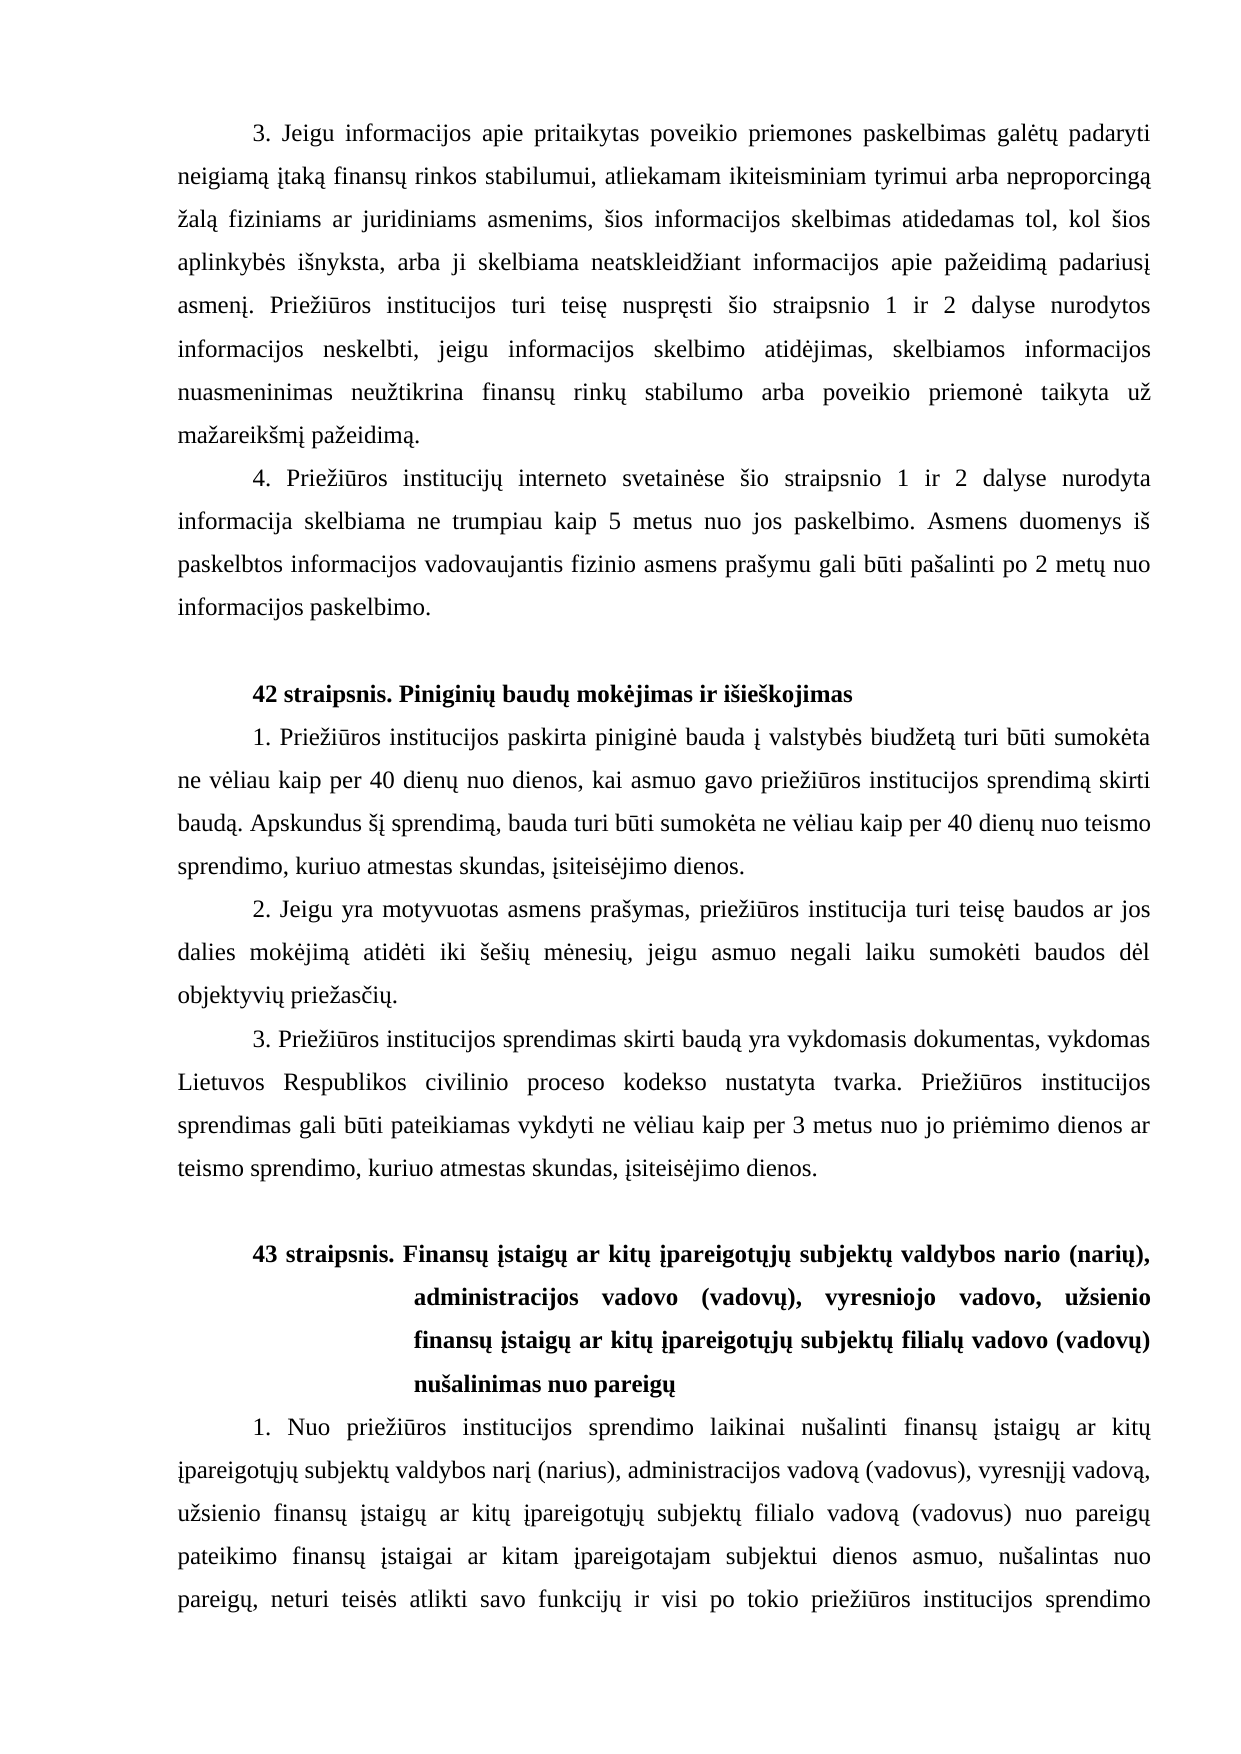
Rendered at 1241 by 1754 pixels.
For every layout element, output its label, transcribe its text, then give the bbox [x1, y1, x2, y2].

text 3. Priežiūros institucijos sprendimas skirti baudą yra vykdomasis dokumentas, vykdomas Lietuvos Respublikos civilinio proceso kodekso nustatyta tvarka. Priežiūros institucijos sprendimas gali būti pateikiamas vykdyti ne vėliau kaip per 3 metus nuo jo priėmimo dienos ar teismo sprendimo, kuriuo atmestas skundas, įsiteisėjimo dienos. [177, 1024, 1152, 1182]
text 42 straipsnis. Piniginių baudų mokėjimas ir išieškojimas [177, 679, 1152, 707]
text 2. Jeigu yra motyvuotas asmens prašymas, priežiūros institucija turi teisę baudos ar jos dalies mokėjimą atidėti iki šešių mėnesių, jeigu asmuo negali laiku sumokėti baudos dėl objektyvių priežasčių. [177, 894, 1152, 1009]
text 4. Priežiūros institucijų interneto svetainėse šio straipsnio 1 ir 2 dalyse nurodyta informacija skelbiama ne trumpiau kaip 5 metus nuo jos paskelbimo. Asmens duomenys iš paskelbtos informacijos vadovaujantis fizinio asmens prašymu gali būti pašalinti po 2 metų nuo informacijos paskelbimo. [177, 463, 1152, 621]
text 3. Jeigu informacijos apie pritaikytas poveikio priemones paskelbimas galėtų padaryti neigiamą įtaką finansų rinkos stabilumui, atliekamam ikiteisminiam tyrimui arba neproporcingą žalą fiziniams ar juridiniams asmenims, šios informacijos skelbimas atidedamas tol, kol šios aplinkybės išnyksta, arba ji skelbiama neatskleidžiant informacijos apie pažeidimą padariusį asmenį. Priežiūros institucijos turi teisę nuspręsti šio straipsnio 1 ir 2 dalyse nurodytos informacijos neskelbti, jeigu informacijos skelbimo atidėjimas, skelbiamos informacijos nuasmeninimas neužtikrina finansų rinkų stabilumo arba poveikio priemonė taikyta už mažareikšmį pažeidimą. [177, 118, 1152, 449]
text 1. Nuo priežiūros institucijos sprendimo laikinai nušalinti finansų įstaigų ar kitų įpareigotųjų subjektų valdybos narį (narius), administracijos vadovą (vadovus), vyresnįjį vadovą, užsienio finansų įstaigų ar kitų įpareigotųjų subjektų filialo vadovą (vadovus) nuo pareigų pateikimo finansų įstaigai ar kitam įpareigotajam subjektui dienos asmuo, nušalintas nuo pareigų, neturi teisės atlikti savo funkcijų ir visi po tokio priežiūros institucijos sprendimo [177, 1412, 1152, 1613]
text 43 straipsnis. Finansų įstaigų ar kitų įpareigotųjų subjektų valdybos nario (narių), administracijos vadovo (vadovų), vyresniojo vadovo, užsienio finansų įstaigų ar kitų įpareigotųjų subjektų filialų vadovo (vadovų) nušalinimas nuo pareigų [252, 1239, 1152, 1397]
text 1. Priežiūros institucijos paskirta piniginė bauda į valstybės biudžetą turi būti sumokėta ne vėliau kaip per 40 dienų nuo dienos, kai asmuo gavo priežiūros institucijos sprendimą skirti baudą. Apskundus šį sprendimą, bauda turi būti sumokėta ne vėliau kaip per 40 dienų nuo teismo sprendimo, kuriuo atmestas skundas, įsiteisėjimo dienos. [177, 722, 1152, 880]
